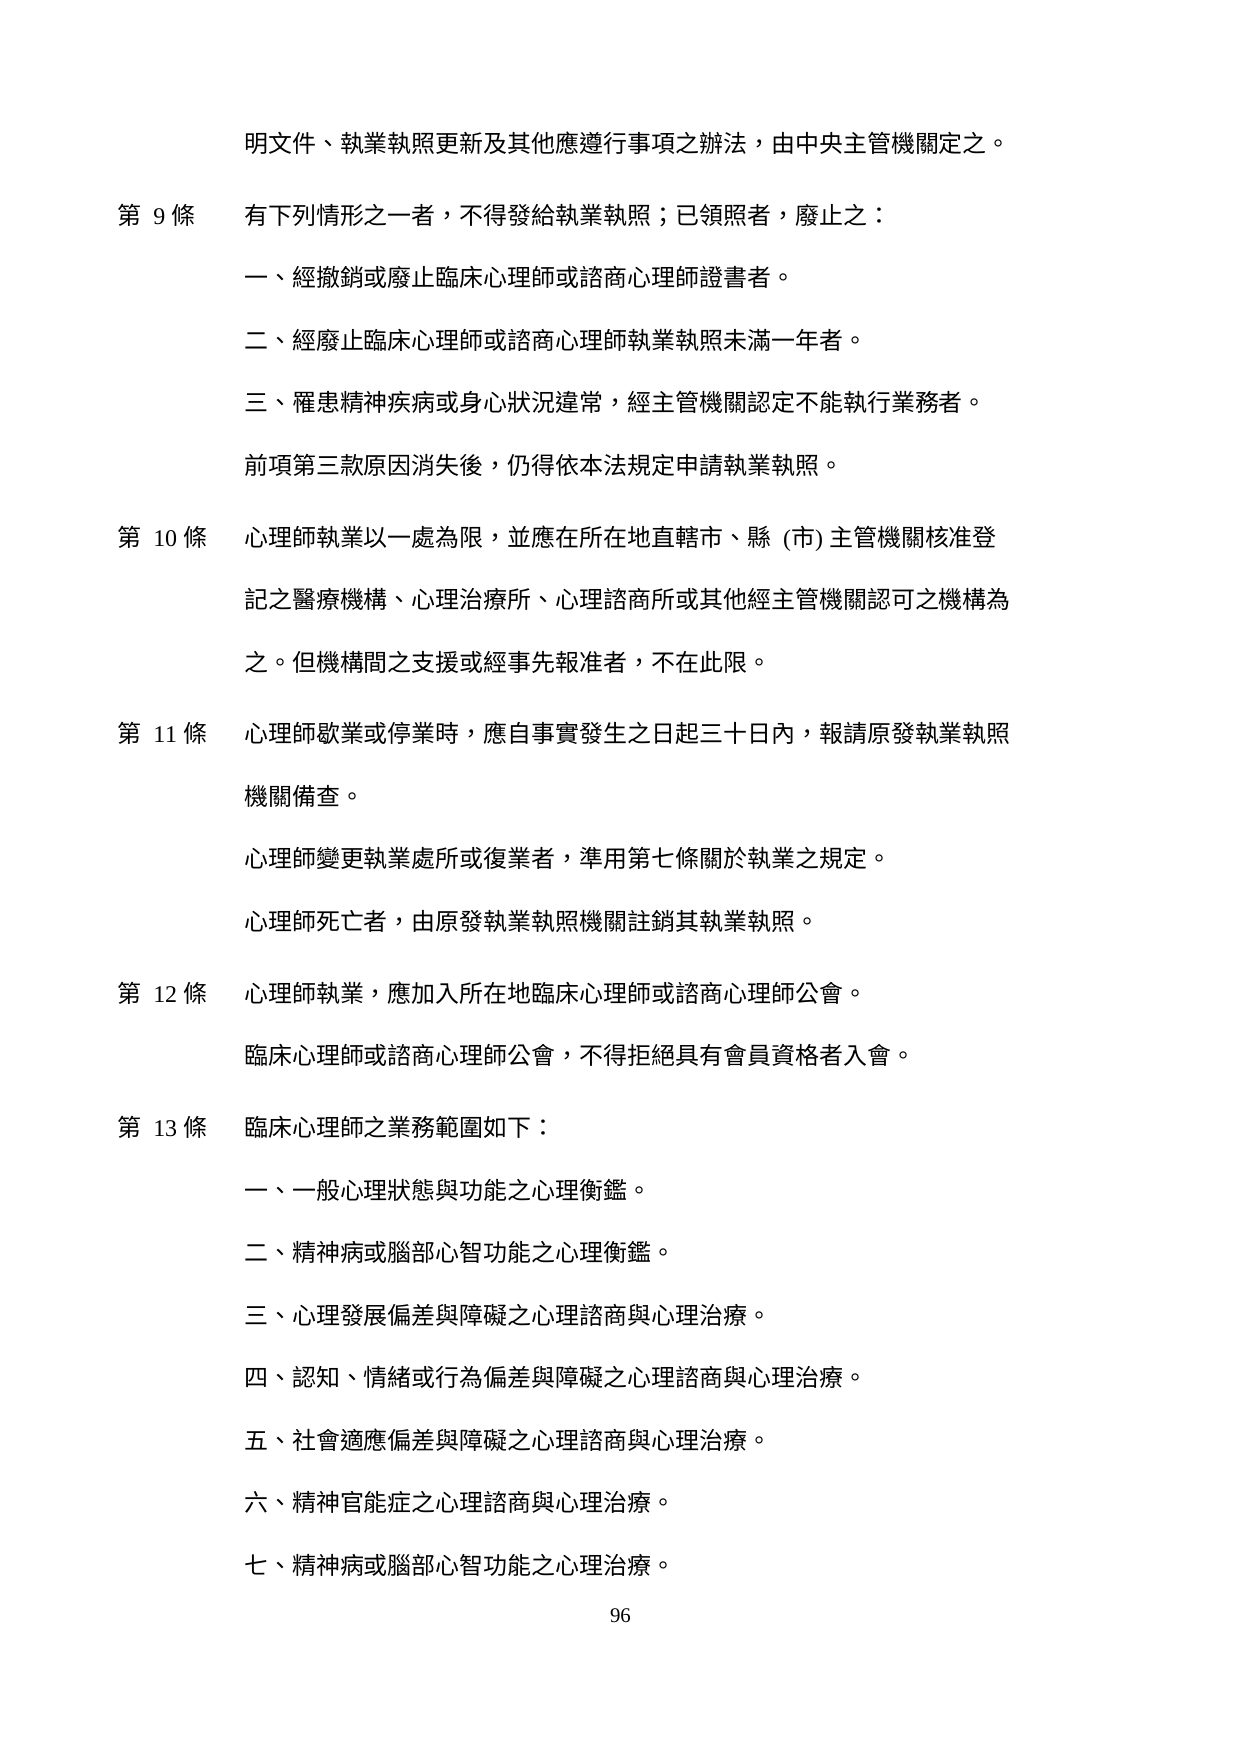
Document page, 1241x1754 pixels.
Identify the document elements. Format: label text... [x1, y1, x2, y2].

table_cell 第 9 條 [113, 168, 220, 489]
table_cell [220, 686, 239, 946]
table_cell 第 13 條 [113, 1080, 220, 1589]
table_cell [113, 96, 220, 167]
table_cell 有下列情形之一者，不得發給執業執照；已領照者，廢止之： 一、經撤銷或廢止臨床心理師或諮商心理師證書者。 二、經廢止臨床心理師或諮商心理師執業執照未滿一年者。 三、罹患精神疾病或身心狀況違常，經主管機關認定不能執行業務者。 前項第三款原因消失後，仍得依本法規定申請執業執照。 [239, 168, 1097, 489]
table_cell 心理師執業，應加入所在地臨床心理師或諮商心理師公會。 臨床心理師或諮商心理師公會，不得拒絕具有會員資格者入會。 [239, 946, 1097, 1080]
table_cell 心理師歇業或停業時，應自事實發生之日起三十日內，報請原發執業執照 機關備查。 心理師變更執業處所或復業者，準用第七條關於執業之規定。 心理師死亡者，由原發執業執照機關註銷其執業執照。 [239, 686, 1097, 946]
table_cell [220, 489, 239, 686]
table_cell [220, 946, 239, 1080]
table_cell 第 10 條 [113, 489, 220, 686]
table_cell 心理師執業以一處為限，並應在所在地直轄市、縣 (市) 主管機關核准登 記之醫療機構、心理治療所、心理諮商所或其他經主管機關認可之機構為 之。但機構間之支援或經事先報准者，不在此限。 [239, 489, 1097, 686]
table_cell [220, 1080, 239, 1589]
table_cell [220, 168, 239, 489]
table_cell 明文件、執業執照更新及其他應遵行事項之辦法，由中央主管機關定之。 [239, 96, 1097, 167]
table_cell [220, 96, 239, 167]
table_cell 第 11 條 [113, 686, 220, 946]
table_cell 第 12 條 [113, 946, 220, 1080]
table_cell 臨床心理師之業務範圍如下： 一、一般心理狀態與功能之心理衡鑑。 二、精神病或腦部心智功能之心理衡鑑。 三、心理發展偏差與障礙之心理諮商與心理治療。 四、認知、情緒或行為偏差與障礙之心理諮商與心理治療。 五、社會適應偏差與障礙之心理諮商與心理治療。 六、精神官能症之心理諮商與心理治療。 七、精神病或腦部心智功能之心理治療。 [239, 1080, 1097, 1589]
